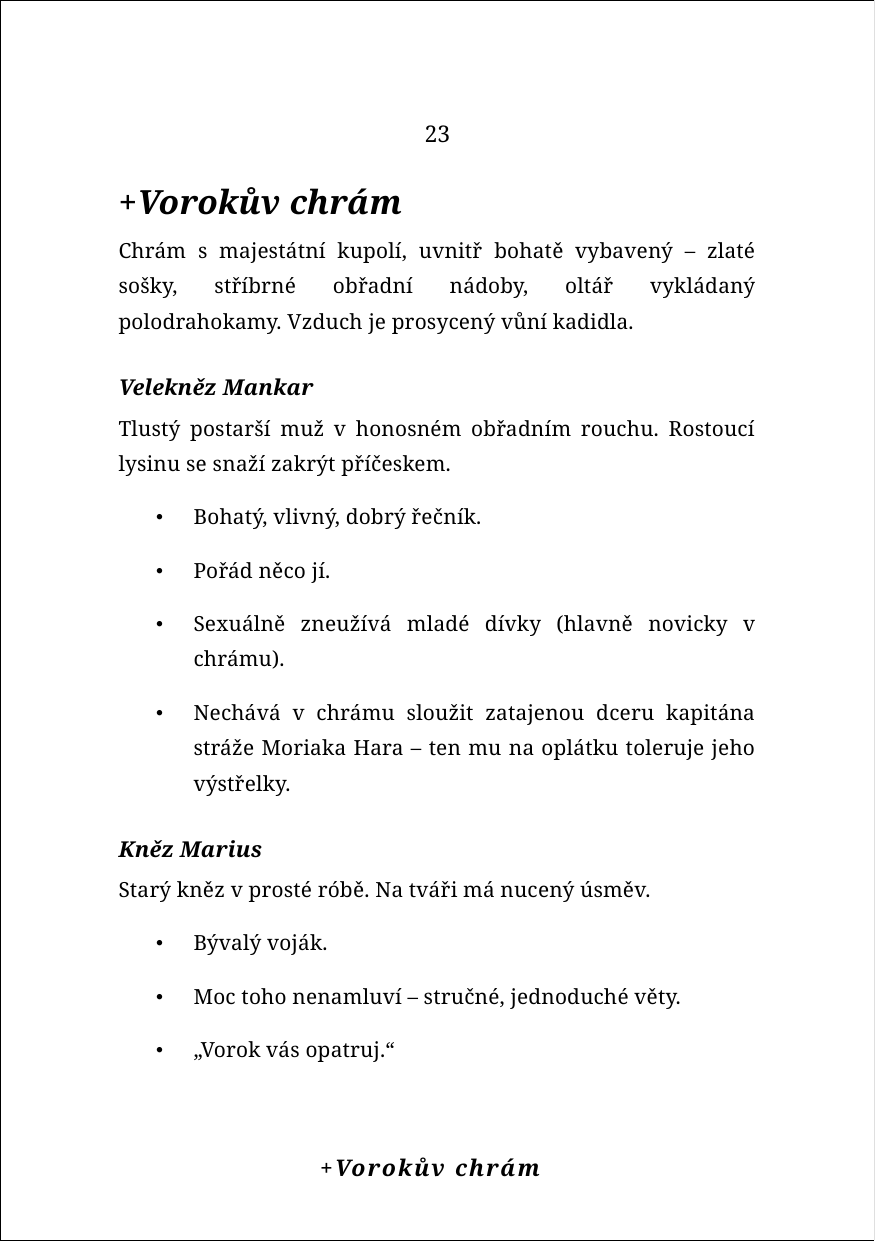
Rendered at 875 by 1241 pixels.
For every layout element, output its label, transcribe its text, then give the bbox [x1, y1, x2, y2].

list „Vorok vás opatruj.“ [156, 1035, 756, 1063]
text Chrám s majestátní kupolí, uvnitř bohatě vybavený – zlaté sošky, stříbrné obřadní nádoby, oltář vykládaný polodrahokamy. Vzduch je prosycený vůní kadidla. [118, 236, 756, 336]
subtitle Kněz Marius [118, 834, 756, 863]
list Bohatý, vlivný, dobrý řečník. [156, 502, 756, 531]
list Pořád něco jí. [156, 556, 756, 584]
list Bývalý voják. [156, 928, 756, 957]
subtitle +Vorokův chrám [118, 179, 756, 224]
list Moc toho nenamluví – stručné, jednoduché věty. [156, 982, 756, 1010]
list Nechává v chrámu sloužit zatajenou dceru kapitána stráže Moriaka Hara – ten mu na oplátku toleruje jeho výstřelky. [156, 698, 756, 797]
list Sexuálně zneužívá mladé dívky (hlavně novicky v chrámu). [156, 609, 756, 673]
text Tlustý postarší muž v honosném obřadním rouchu. Rostoucí lysinu se snaží zakrýt příčeskem. [118, 414, 756, 478]
text Starý kněz v prosté róbě. Na tváři má nucený úsměv. [118, 875, 756, 904]
subtitle Velekněz Mankar [118, 372, 756, 402]
